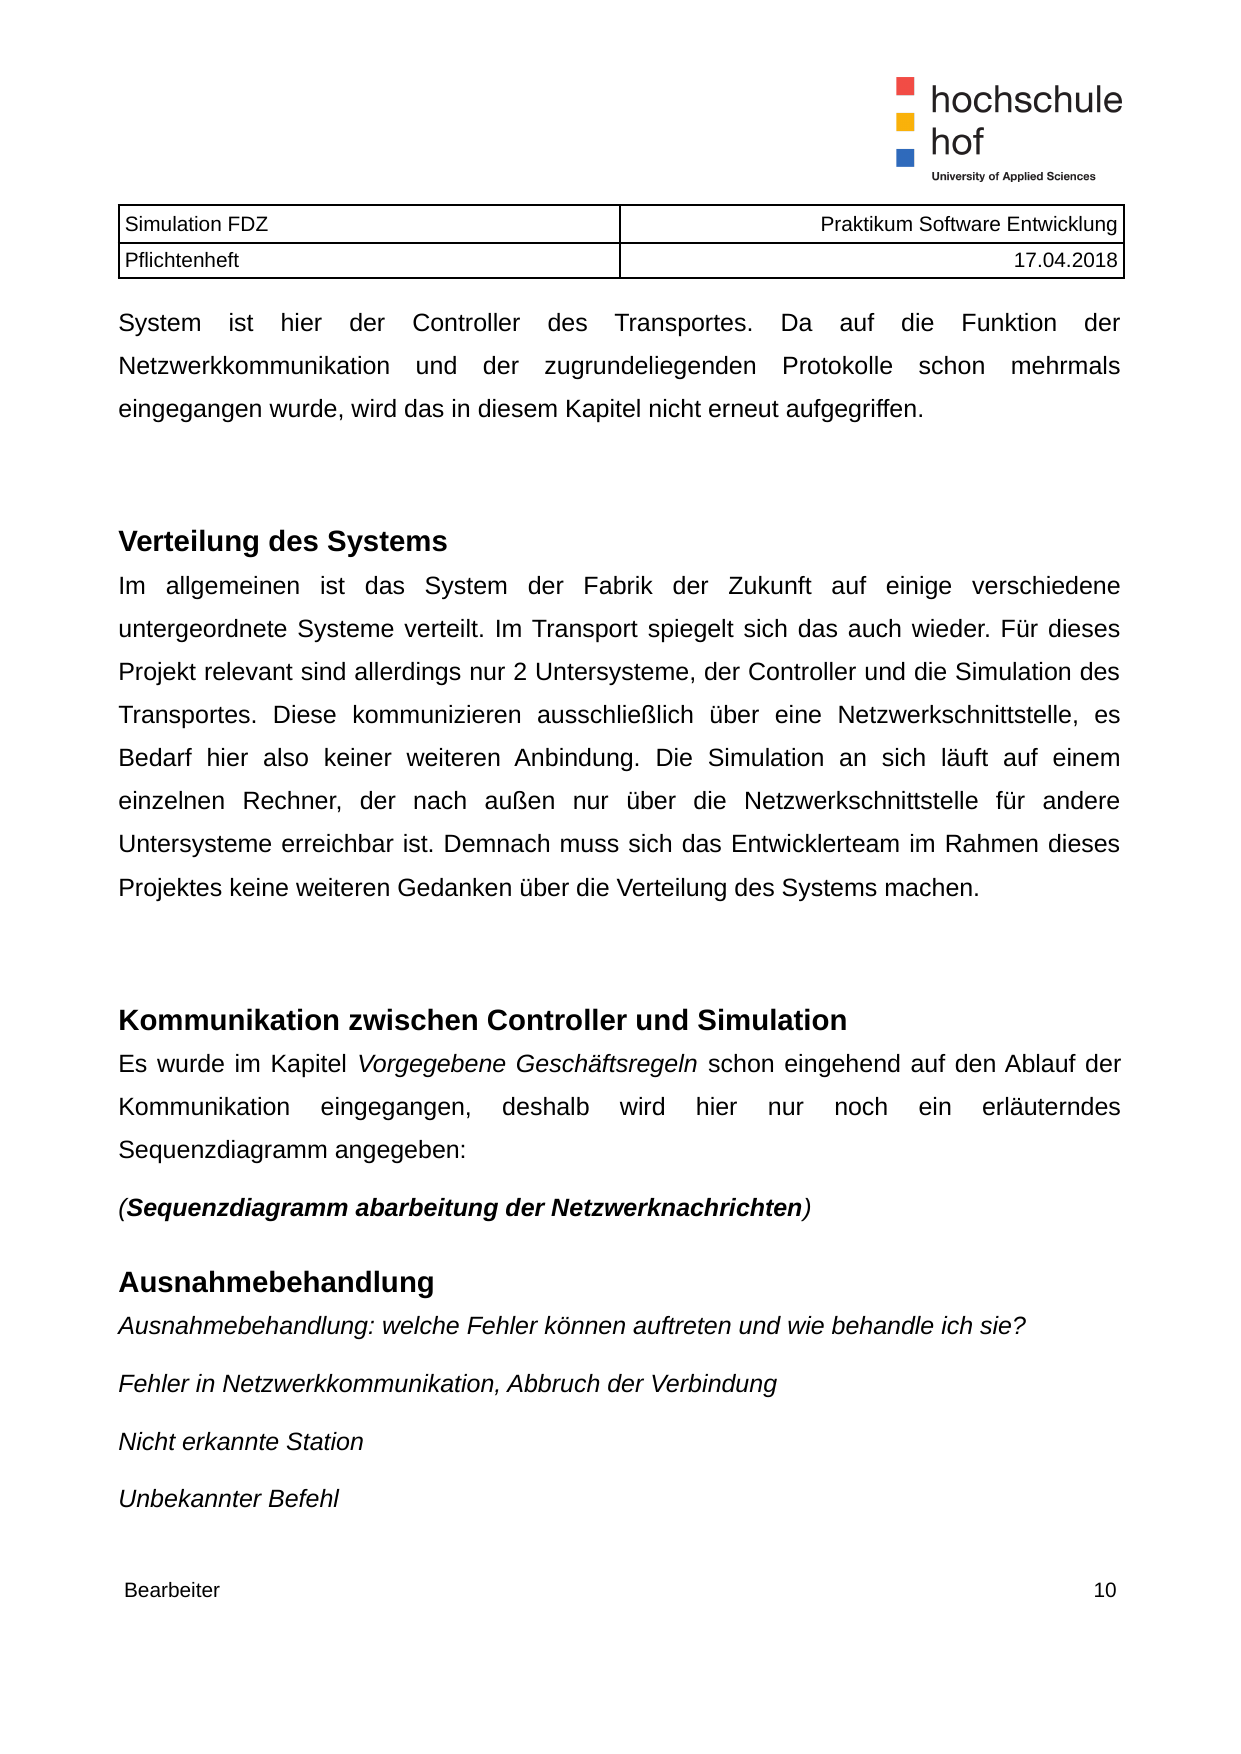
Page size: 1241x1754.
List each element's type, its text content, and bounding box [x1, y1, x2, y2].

text Ausnahmebehandlung: welche Fehler können auftreten und wie behandle ich sie? [118, 1311, 1122, 1340]
subtitle Ausnahmebehandlung [118, 1265, 1122, 1299]
text Nicht erkannte Station [118, 1427, 1122, 1455]
text Fehler in Netzwerkkommunikation, Abbruch der Verbindung [118, 1369, 1122, 1398]
text Es wurde im Kapitel Vorgegebene Geschäftsregeln schon eingehend auf den Ablauf der Kommunikation eingegangen, deshalb wird hier nur noch ein erläuterndes Sequenzdiagramm angegeben: [118, 1049, 1122, 1164]
text (Sequenzdiagramm abarbeitung der Netzwerknachrichten) [118, 1193, 1122, 1221]
text Unbekannter Befehl [118, 1484, 1122, 1513]
text Im allgemeinen ist das System der Fabrik der Zukunft auf einige verschiedene untergeordnete Systeme verteilt. Im Transport spiegelt sich das auch wieder. Für dieses Projekt relevant sind allerdings nur 2 Untersysteme, der Controller und die Simulation des Transportes. Diese kommunizieren ausschließlich über eine Netzwerkschnittstelle, es Bedarf hier also keiner weiteren Anbindung. Die Simulation an sich läuft auf einem einzelnen Rechner, der nach außen nur über die Netzwerkschnittstelle für andere Untersysteme erreichbar ist. Demnach muss sich das Entwicklerteam im Rahmen dieses Projektes keine weiteren Gedanken über die Verteilung des Systems machen. [118, 571, 1122, 901]
subtitle Verteilung des Systems [118, 524, 1122, 558]
text System ist hier der Controller des Transportes. Da auf die Funktion der Netzwerkkommunikation und der zugrundeliegenden Protokolle schon mehrmals eingegangen wurde, wird das in diesem Kapitel nicht erneut aufgegriffen. [118, 308, 1122, 423]
subtitle Kommunikation zwischen Controller und Simulation [118, 1002, 1122, 1036]
picture [896, 77, 1122, 182]
